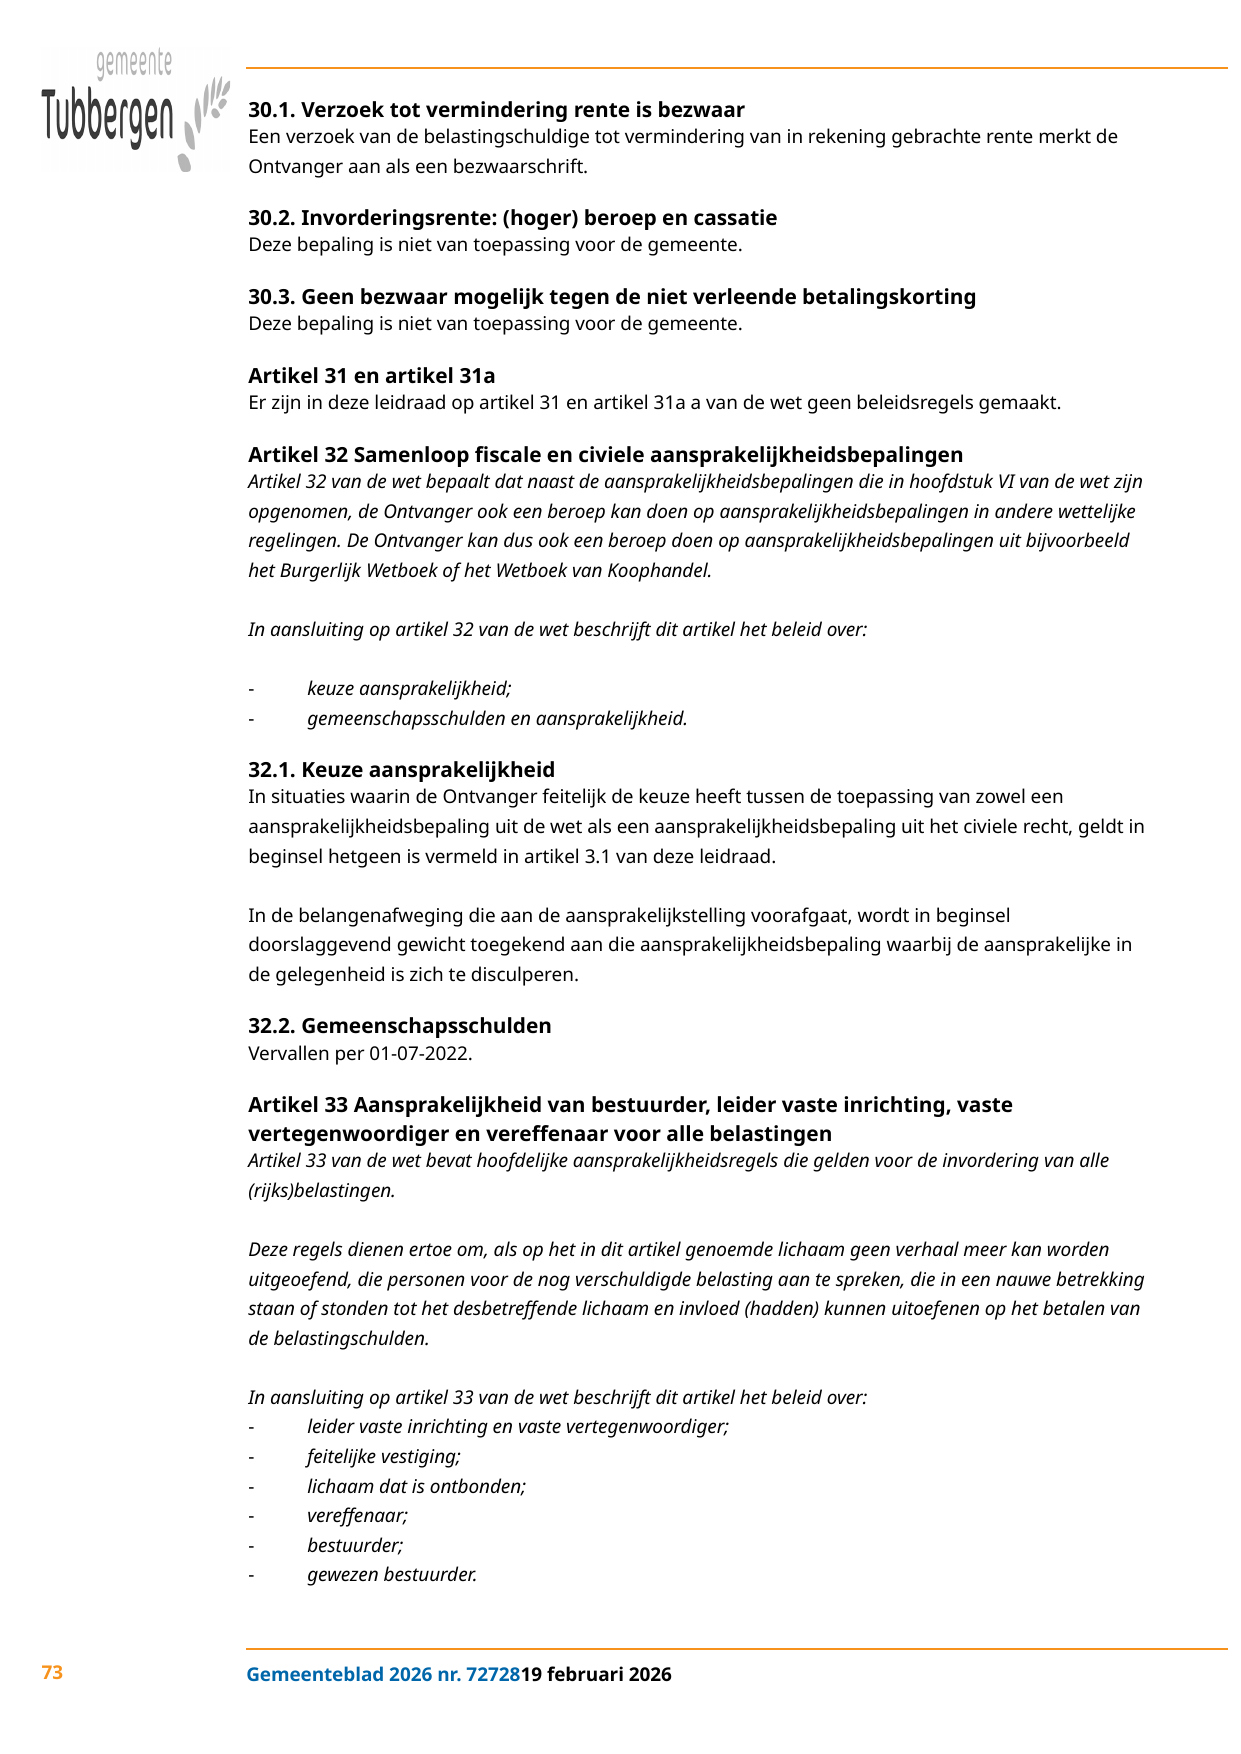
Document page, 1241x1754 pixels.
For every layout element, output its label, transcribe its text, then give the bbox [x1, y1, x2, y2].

text Deze bepaling is niet van toepassing voor de gemeente. [248, 311, 1152, 336]
text Deze regels dienen ertoe om, als op het in dit artikel genoemde lichaam geen verhaal meer kan worden uitgeoefend, die personen voor de nog verschuldigde belasting aan te spreken, die in een nauwe betrekking staan of stonden tot het desbetreffende lichaam en invloed (hadden) kunnen uitoefenen op het betalen van de belastingschulden. [248, 1236, 1152, 1351]
text Deze bepaling is niet van toepassing voor de gemeente. [248, 232, 1152, 257]
text 32.2. Gemeenschapsschulden [248, 1012, 1152, 1040]
text In situaties waarin de Ontvanger feitelijk de keuze heeft tussen de toepassing van zowel een aansprakelijkheidsbepaling uit de wet als een aansprakelijkheidsbepaling uit het civiele recht, geldt in beginsel hetgeen is vermeld in artikel 3.1 van deze leidraad. [248, 784, 1152, 869]
list feitelijke vestiging; [248, 1443, 1152, 1469]
text 30.1. Verzoek tot vermindering rente is bezwaar [248, 95, 1152, 123]
list bestuurder; [248, 1532, 1152, 1558]
list keuze aansprakelijkheid; [248, 675, 1152, 701]
picture [41, 47, 231, 172]
list gemeenschapsschulden en aansprakelijkheid. [248, 705, 1152, 731]
text 30.3. Geen bezwaar mogelijk tegen de niet verleende betalingskorting [248, 282, 1152, 311]
list leider vaste inrichting en vaste vertegenwoordiger; [248, 1414, 1152, 1439]
text Artikel 31 en artikel 31a [248, 361, 1152, 389]
text Artikel 33 Aansprakelijkheid van bestuurder, leider vaste inrichting, vaste vertegenwoordiger en vereffenaar voor alle belastingen [248, 1091, 1152, 1147]
text Een verzoek van de belastingschuldige tot vermindering van in rekening gebrachte rente merkt de Ontvanger aan als een bezwaarschrift. [248, 123, 1152, 178]
text In aansluiting op artikel 32 van de wet beschrijft dit artikel het beleid over: [248, 616, 1152, 642]
text In de belangenafweging die aan de aansprakelijkstelling voorafgaat, wordt in beginsel doorslaggevend gewicht toegekend aan die aansprakelijkheidsbepaling waarbij de aansprakelijke in de gelegenheid is zich te disculperen. [248, 902, 1152, 987]
text In aansluiting op artikel 33 van de wet beschrijft dit artikel het beleid over: [248, 1384, 1152, 1410]
text Vervallen per 01-07-2022. [248, 1040, 1152, 1066]
text Artikel 33 van de wet bevat hoofdelijke aansprakelijkheidsregels die gelden voor de invordering van alle (rijks)belastingen. [248, 1147, 1152, 1203]
list gewezen bestuurder. [248, 1562, 1152, 1587]
text Artikel 32 Samenloop fiscale en civiele aansprakelijkheidsbepalingen [248, 440, 1152, 468]
text 32.1. Keuze aansprakelijkheid [248, 755, 1152, 784]
list lichaam dat is ontbonden; [248, 1473, 1152, 1498]
text Er zijn in deze leidraad op artikel 31 en artikel 31a a van de wet geen beleidsregels gemaakt. [248, 389, 1152, 415]
text Artikel 32 van de wet bepaalt dat naast de aansprakelijkheidsbepalingen die in hoofdstuk VI van de wet zijn opgenomen, de Ontvanger ook een beroep kan doen op aansprakelijkheidsbepalingen in andere wettelijke regelingen. De Ontvanger kan dus ook een beroep doen op aansprakelijkheidsbepalingen uit bijvoorbeeld het Burgerlijk Wetboek of het Wetboek van Koophandel. [248, 468, 1152, 583]
text 30.2. Invorderingsrente: (hoger) beroep en cassatie [248, 203, 1152, 232]
list vereffenaar; [248, 1502, 1152, 1528]
